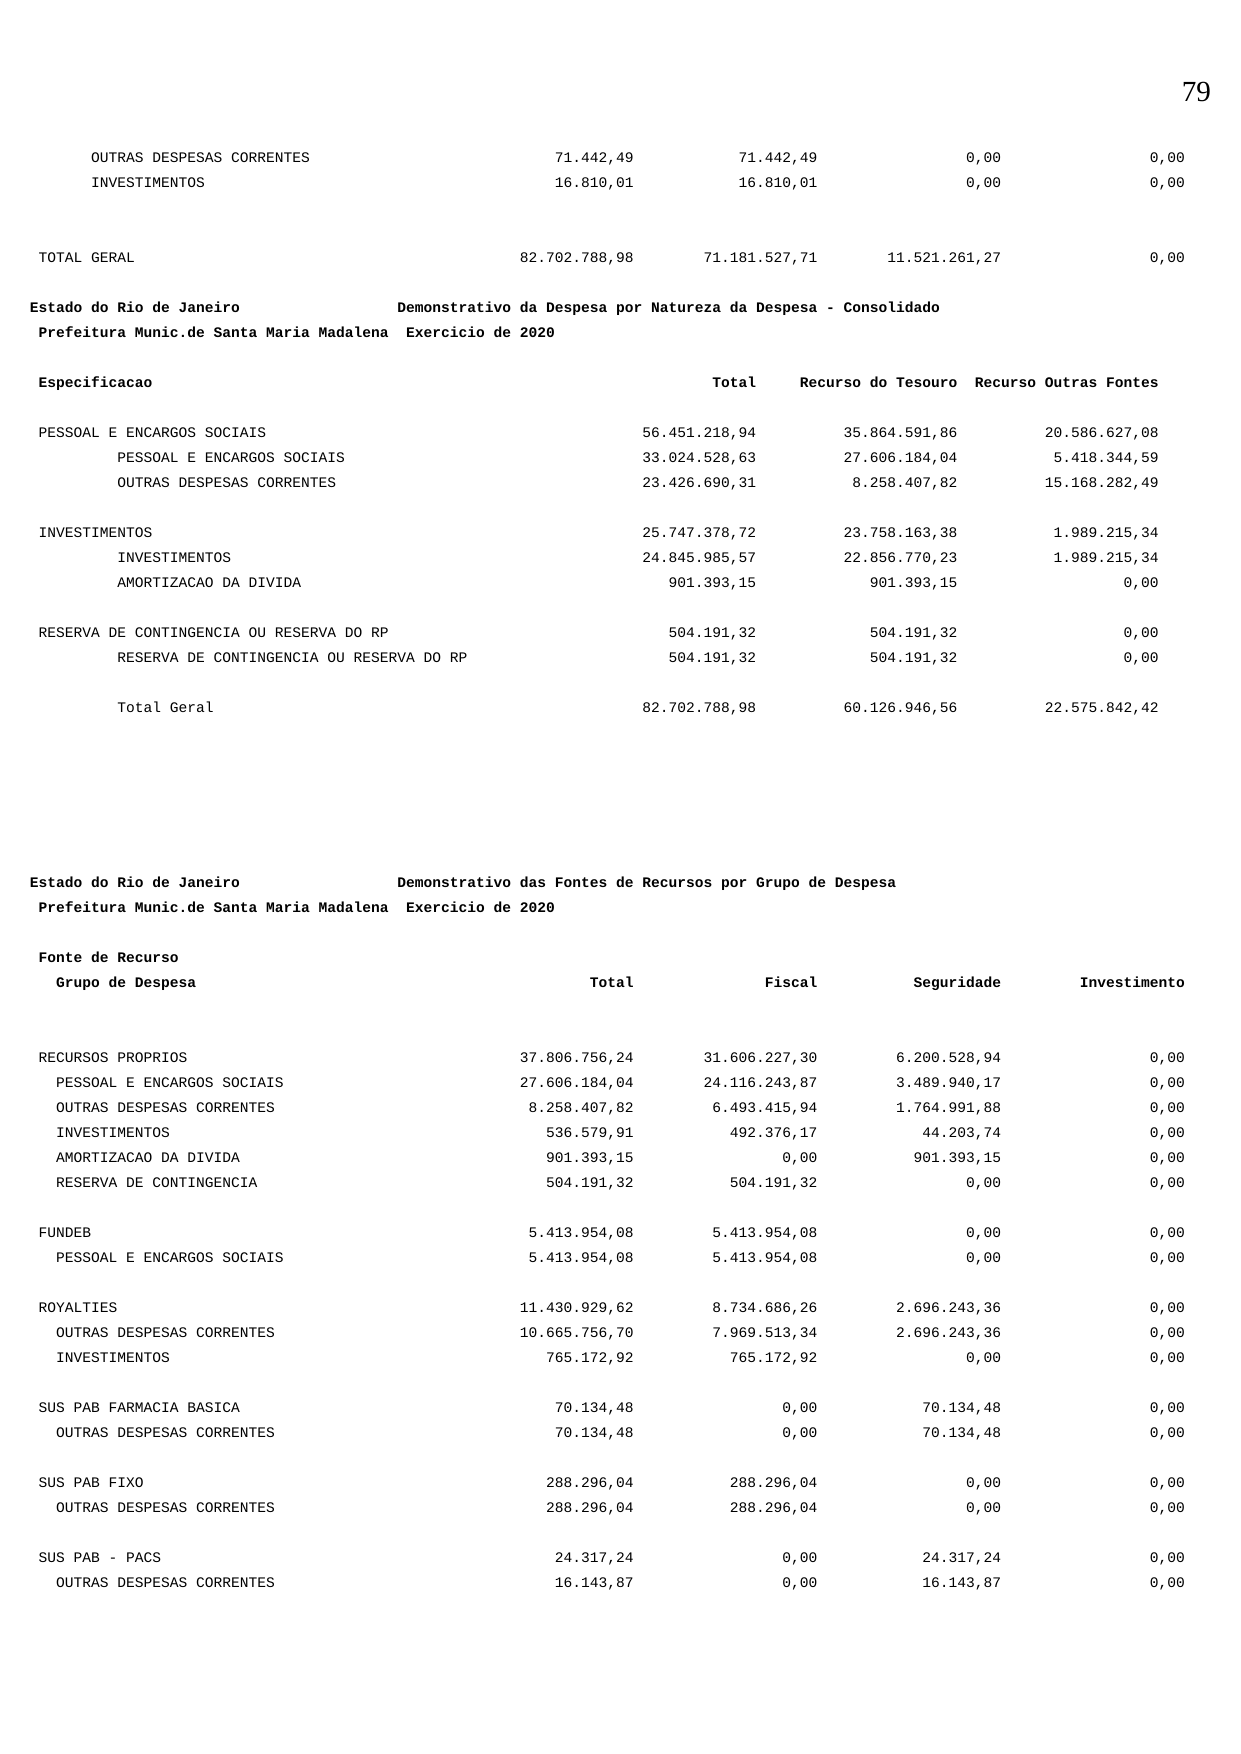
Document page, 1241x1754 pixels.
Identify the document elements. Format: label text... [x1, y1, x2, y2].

text OUTRAS DESPESAS CORRENTES 71.442,49 71.442,49 0,00 0,00 [29, 143, 1211, 168]
text OUTRAS DESPESAS CORRENTES 10.665.756,70 7.969.513,34 2.696.243,36 0,00 [29, 1318, 1211, 1343]
text OUTRAS DESPESAS CORRENTES 8.258.407,82 6.493.415,94 1.764.991,88 0,00 [29, 1093, 1211, 1118]
text Estado do Rio de Janeiro Demonstrativo das Fontes de Recursos por Grupo de Despesa [29, 868, 1211, 893]
text INVESTIMENTOS 536.579,91 492.376,17 44.203,74 0,00 [29, 1118, 1211, 1143]
text PESSOAL E ENCARGOS SOCIAIS 27.606.184,04 24.116.243,87 3.489.940,17 0,00 [29, 1068, 1211, 1093]
text TOTAL GERAL 82.702.788,98 71.181.527,71 11.521.261,27 0,00 [29, 243, 1211, 268]
text Prefeitura Munic.de Santa Maria Madalena Exercicio de 2020 [29, 318, 1211, 343]
text ROYALTIES 11.430.929,62 8.734.686,26 2.696.243,36 0,00 [29, 1293, 1211, 1318]
text OUTRAS DESPESAS CORRENTES 288.296,04 288.296,04 0,00 0,00 [29, 1493, 1211, 1518]
text INVESTIMENTOS 24.845.985,57 22.856.770,23 1.989.215,34 [29, 543, 1211, 568]
text AMORTIZACAO DA DIVIDA 901.393,15 901.393,15 0,00 [29, 568, 1211, 593]
text PESSOAL E ENCARGOS SOCIAIS 33.024.528,63 27.606.184,04 5.418.344,59 [29, 443, 1211, 468]
text RECURSOS PROPRIOS 37.806.756,24 31.606.227,30 6.200.528,94 0,00 [29, 1043, 1211, 1068]
text Especificacao Total Recurso do Tesouro Recurso Outras Fontes [29, 368, 1211, 393]
text SUS PAB FARMACIA BASICA 70.134,48 0,00 70.134,48 0,00 [29, 1393, 1211, 1418]
text Total Geral 82.702.788,98 60.126.946,56 22.575.842,42 [29, 693, 1211, 718]
text RESERVA DE CONTINGENCIA OU RESERVA DO RP 504.191,32 504.191,32 0,00 [29, 643, 1211, 668]
text INVESTIMENTOS 25.747.378,72 23.758.163,38 1.989.215,34 [29, 518, 1211, 543]
text OUTRAS DESPESAS CORRENTES 16.143,87 0,00 16.143,87 0,00 [29, 1568, 1211, 1593]
text PESSOAL E ENCARGOS SOCIAIS 5.413.954,08 5.413.954,08 0,00 0,00 [29, 1243, 1211, 1268]
text OUTRAS DESPESAS CORRENTES 23.426.690,31 8.258.407,82 15.168.282,49 [29, 468, 1211, 493]
text Estado do Rio de Janeiro Demonstrativo da Despesa por Natureza da Despesa - Consolidado [29, 293, 1211, 318]
text AMORTIZACAO DA DIVIDA 901.393,15 0,00 901.393,15 0,00 [29, 1143, 1211, 1168]
text OUTRAS DESPESAS CORRENTES 70.134,48 0,00 70.134,48 0,00 [29, 1418, 1211, 1443]
text RESERVA DE CONTINGENCIA 504.191,32 504.191,32 0,00 0,00 [29, 1168, 1211, 1193]
text SUS PAB FIXO 288.296,04 288.296,04 0,00 0,00 [29, 1468, 1211, 1493]
text Grupo de Despesa Total Fiscal Seguridade Investimento [29, 968, 1211, 993]
text Prefeitura Munic.de Santa Maria Madalena Exercicio de 2020 [29, 893, 1211, 918]
text INVESTIMENTOS 16.810,01 16.810,01 0,00 0,00 [29, 168, 1211, 193]
text SUS PAB - PACS 24.317,24 0,00 24.317,24 0,00 [29, 1543, 1211, 1568]
text PESSOAL E ENCARGOS SOCIAIS 56.451.218,94 35.864.591,86 20.586.627,08 [29, 418, 1211, 443]
text FUNDEB 5.413.954,08 5.413.954,08 0,00 0,00 [29, 1218, 1211, 1243]
text RESERVA DE CONTINGENCIA OU RESERVA DO RP 504.191,32 504.191,32 0,00 [29, 618, 1211, 643]
text Fonte de Recurso [29, 943, 1211, 968]
text INVESTIMENTOS 765.172,92 765.172,92 0,00 0,00 [29, 1343, 1211, 1368]
